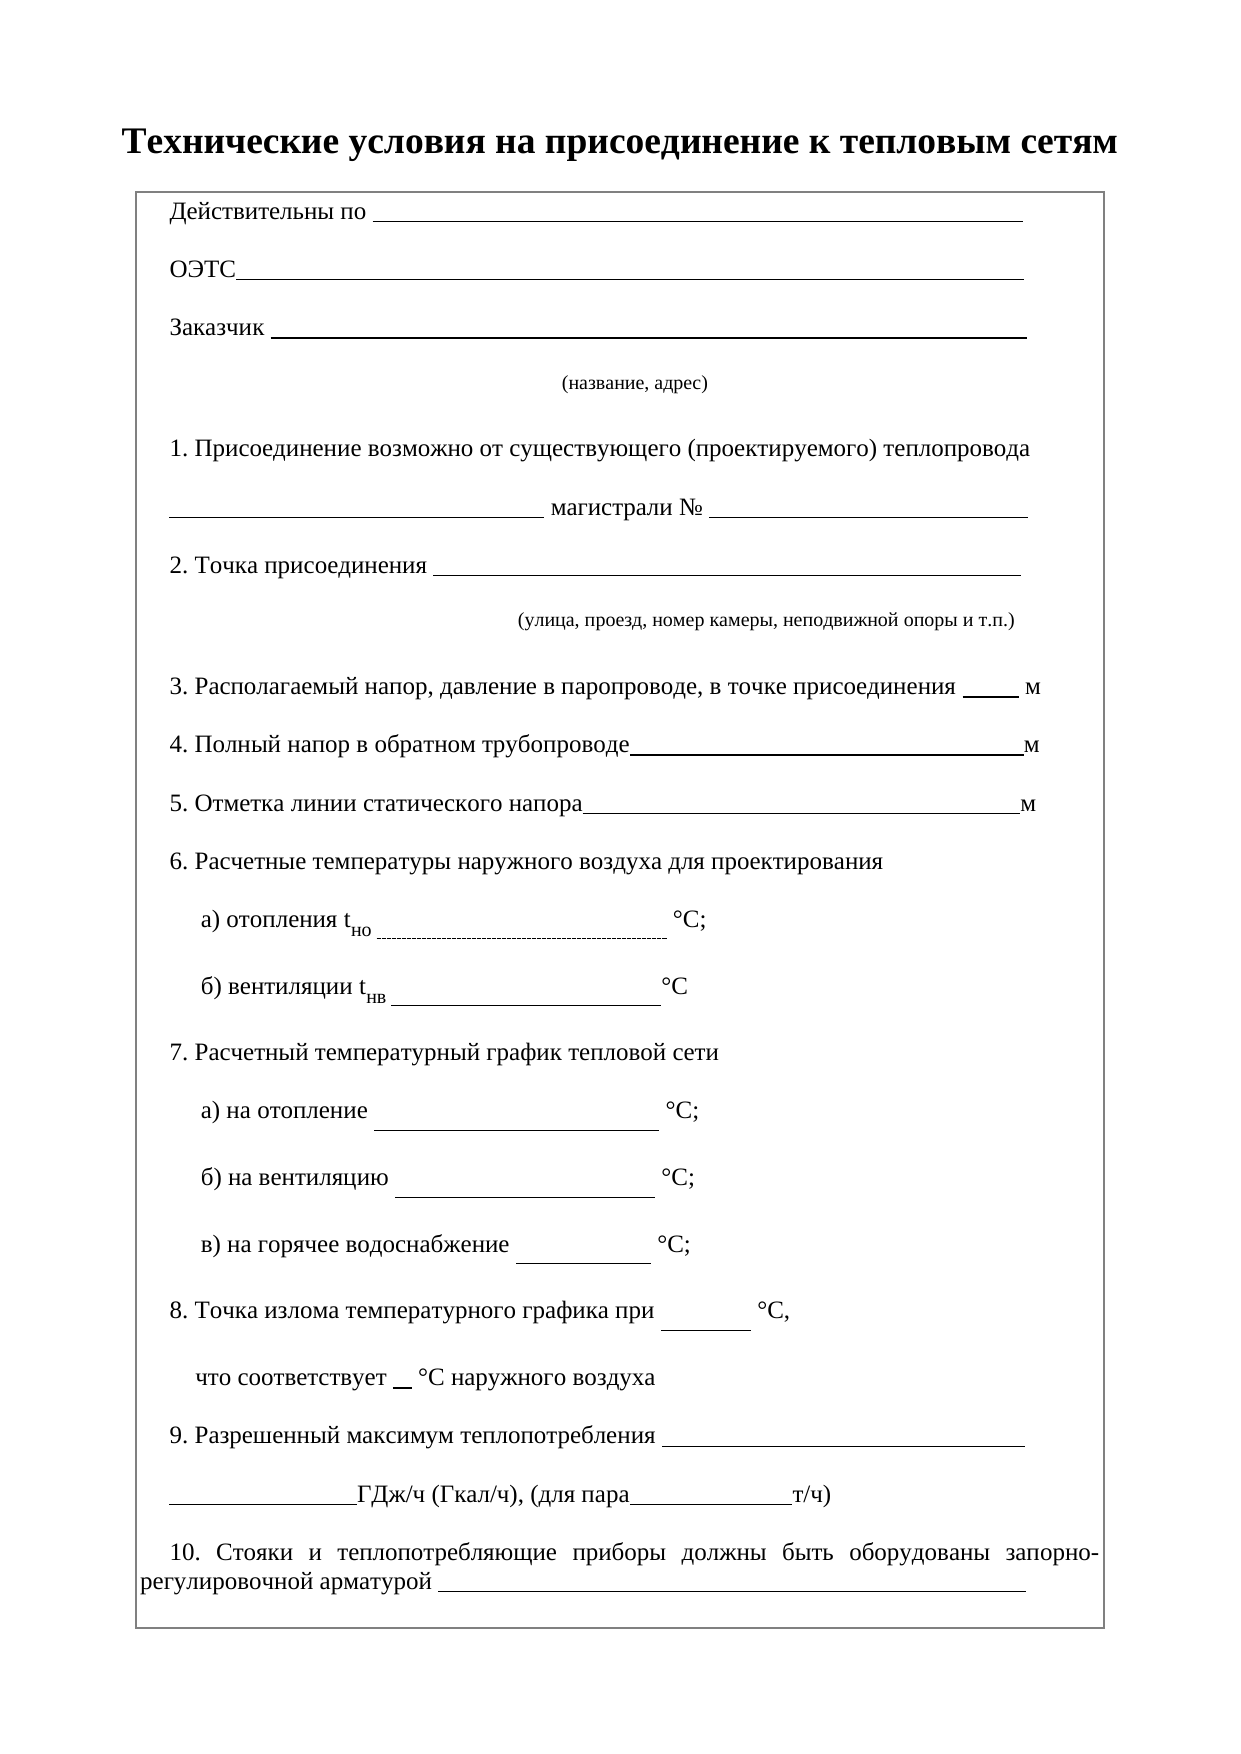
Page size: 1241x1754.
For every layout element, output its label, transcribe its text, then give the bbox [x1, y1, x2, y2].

subtitle Технические условия на присоединение к тепловым сетям [118, 118, 1122, 161]
table_header Действительны по ОЭТС Заказчик (название, адрес) 1. Присоединение возможно от существующего (проектируемого) теплопровода магистрали № 2. Точка присоединения (улица, проезд, номер камеры, неподвижной опоры и т.п.) 3. Располагаемый напор, давление в паропроводе, в точке присоединения м 4. Полный напор в обратном трубопроводе м 5. Отметка линии статического напора м 6. Расчетные температуры наружного воздуха для проектирования а) отопления tно °С; б) вентиляции tнв °С 7. Расчетный температурный график тепловой сети а) на отопление °С; б) на вентиляцию °С; в) на горячее водоснабжение °С; 8. Точка излома температурного графика при °С, что соответствует °С наружного воздуха 9. Разрешенный максимум теплопотребления ГДж/ч (Гкал/ч), (для пара т/ч) 10. Стояки и теплопотребляющие приборы должны быть оборудованы запорно-регулировочной арматурой [137, 193, 1103, 1627]
